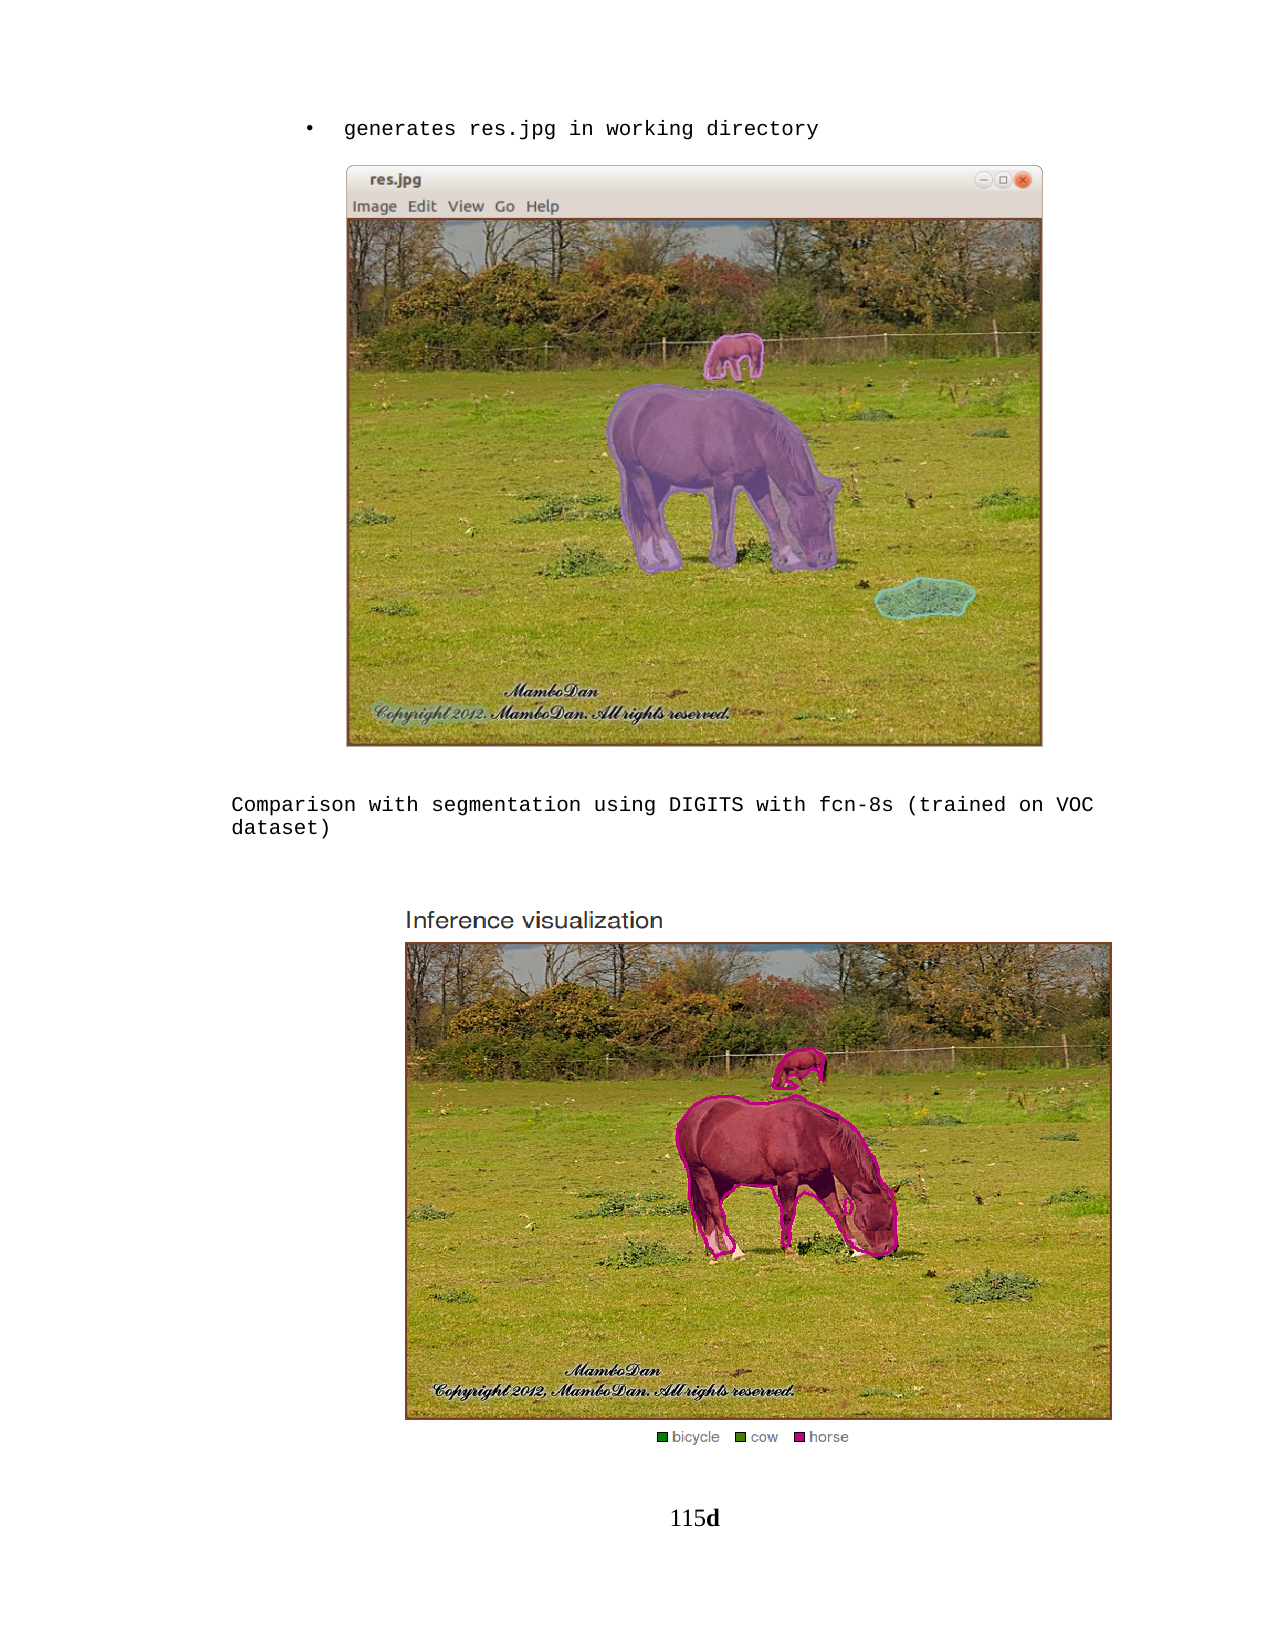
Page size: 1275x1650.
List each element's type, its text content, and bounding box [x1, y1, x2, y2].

picture [402, 907, 1137, 1446]
picture [346, 165, 1043, 747]
text Comparison with segmentation using DIGITS with fcn-8s (trained on VOC dataset) [231, 794, 1158, 841]
list generates res.jpg in working directory [306, 118, 1158, 142]
